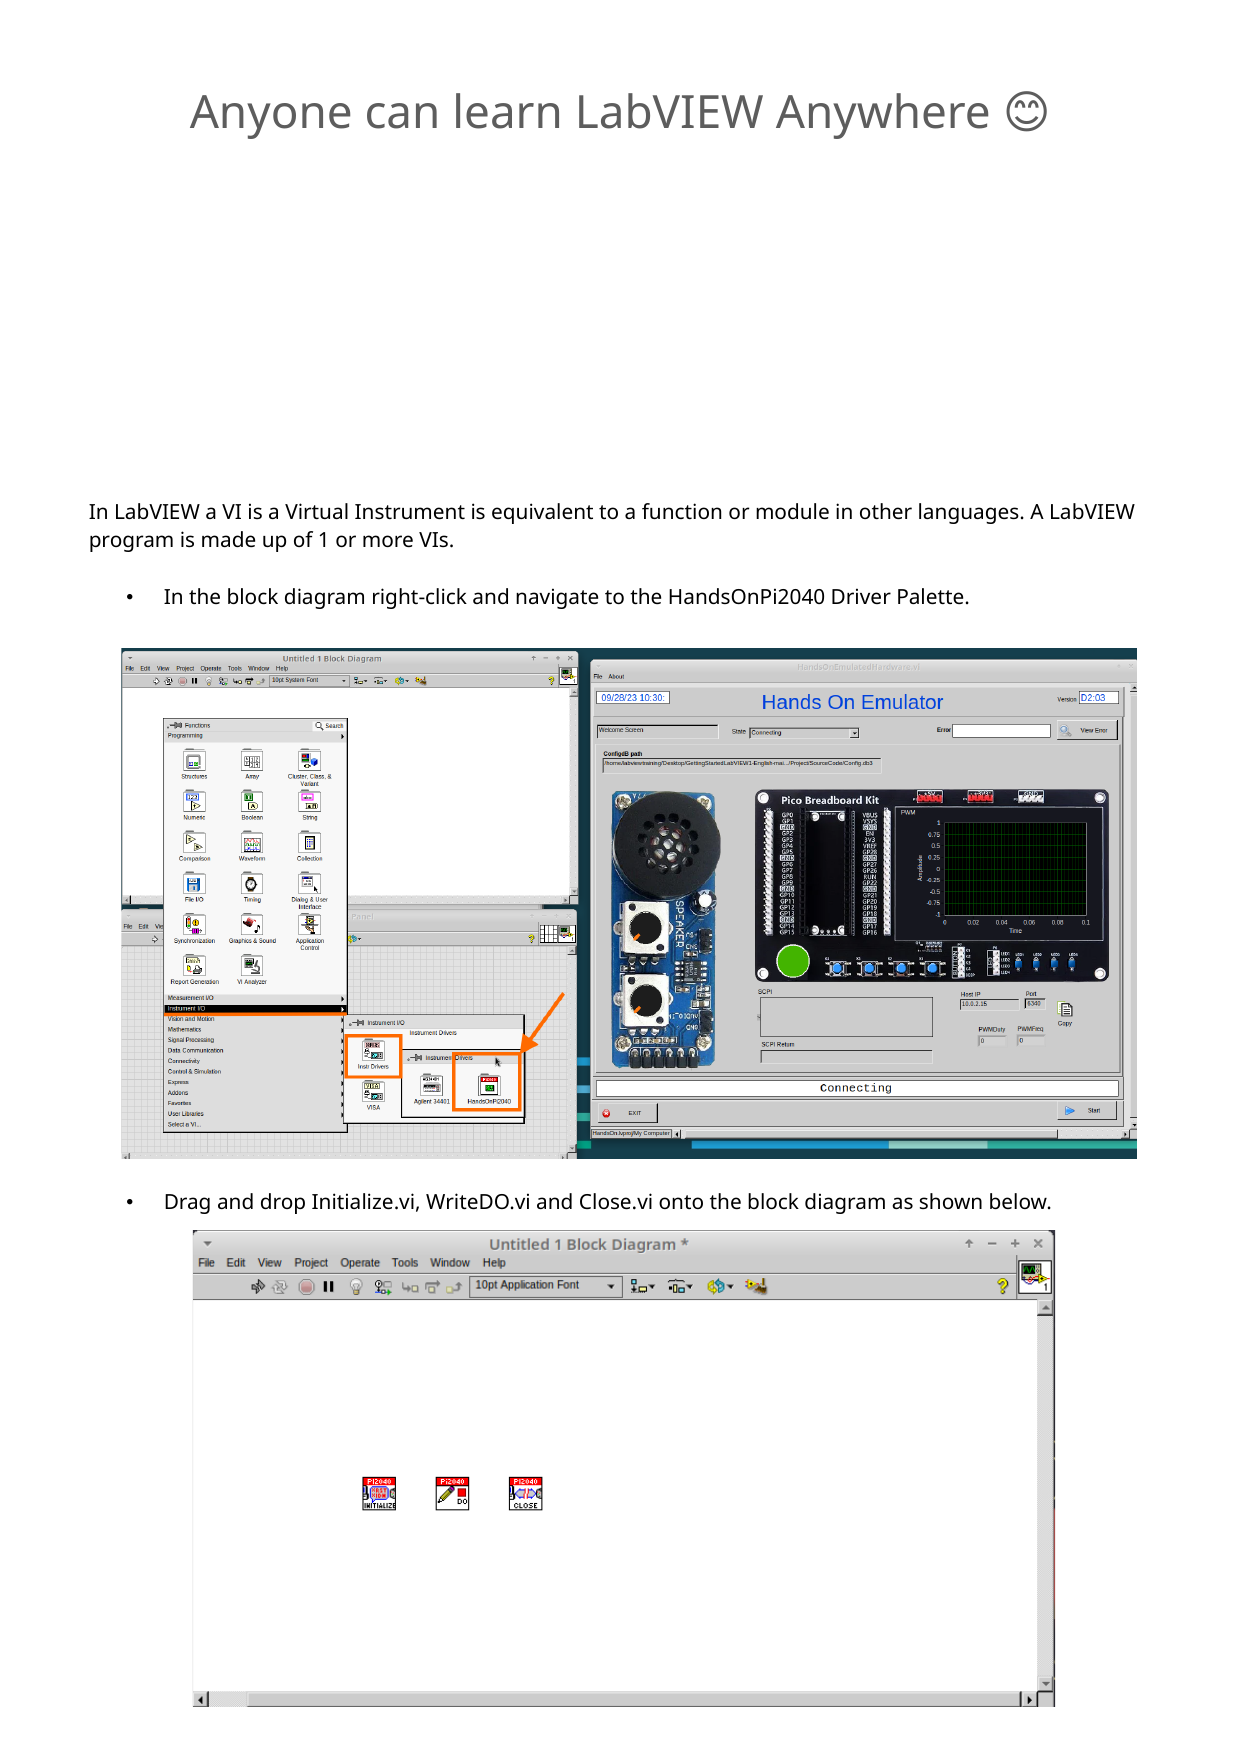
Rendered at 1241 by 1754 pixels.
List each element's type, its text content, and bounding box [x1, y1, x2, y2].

picture [121, 648, 1137, 1159]
text In LabVIEW a VI is a Virtual Instrument is equivalent to a function or module in other languages. A LabVIEW program is made up of 1 or more VIs. [88, 497, 1152, 554]
list In the block diagram right-click and navigate to the HandsOnPi2040 Driver Palette. [126, 582, 1152, 611]
picture [192, 1230, 1056, 1707]
list Drag and drop Initialize.vi, WriteDO.vi and Close.vi onto the block diagram as shown below. [126, 1187, 1152, 1216]
